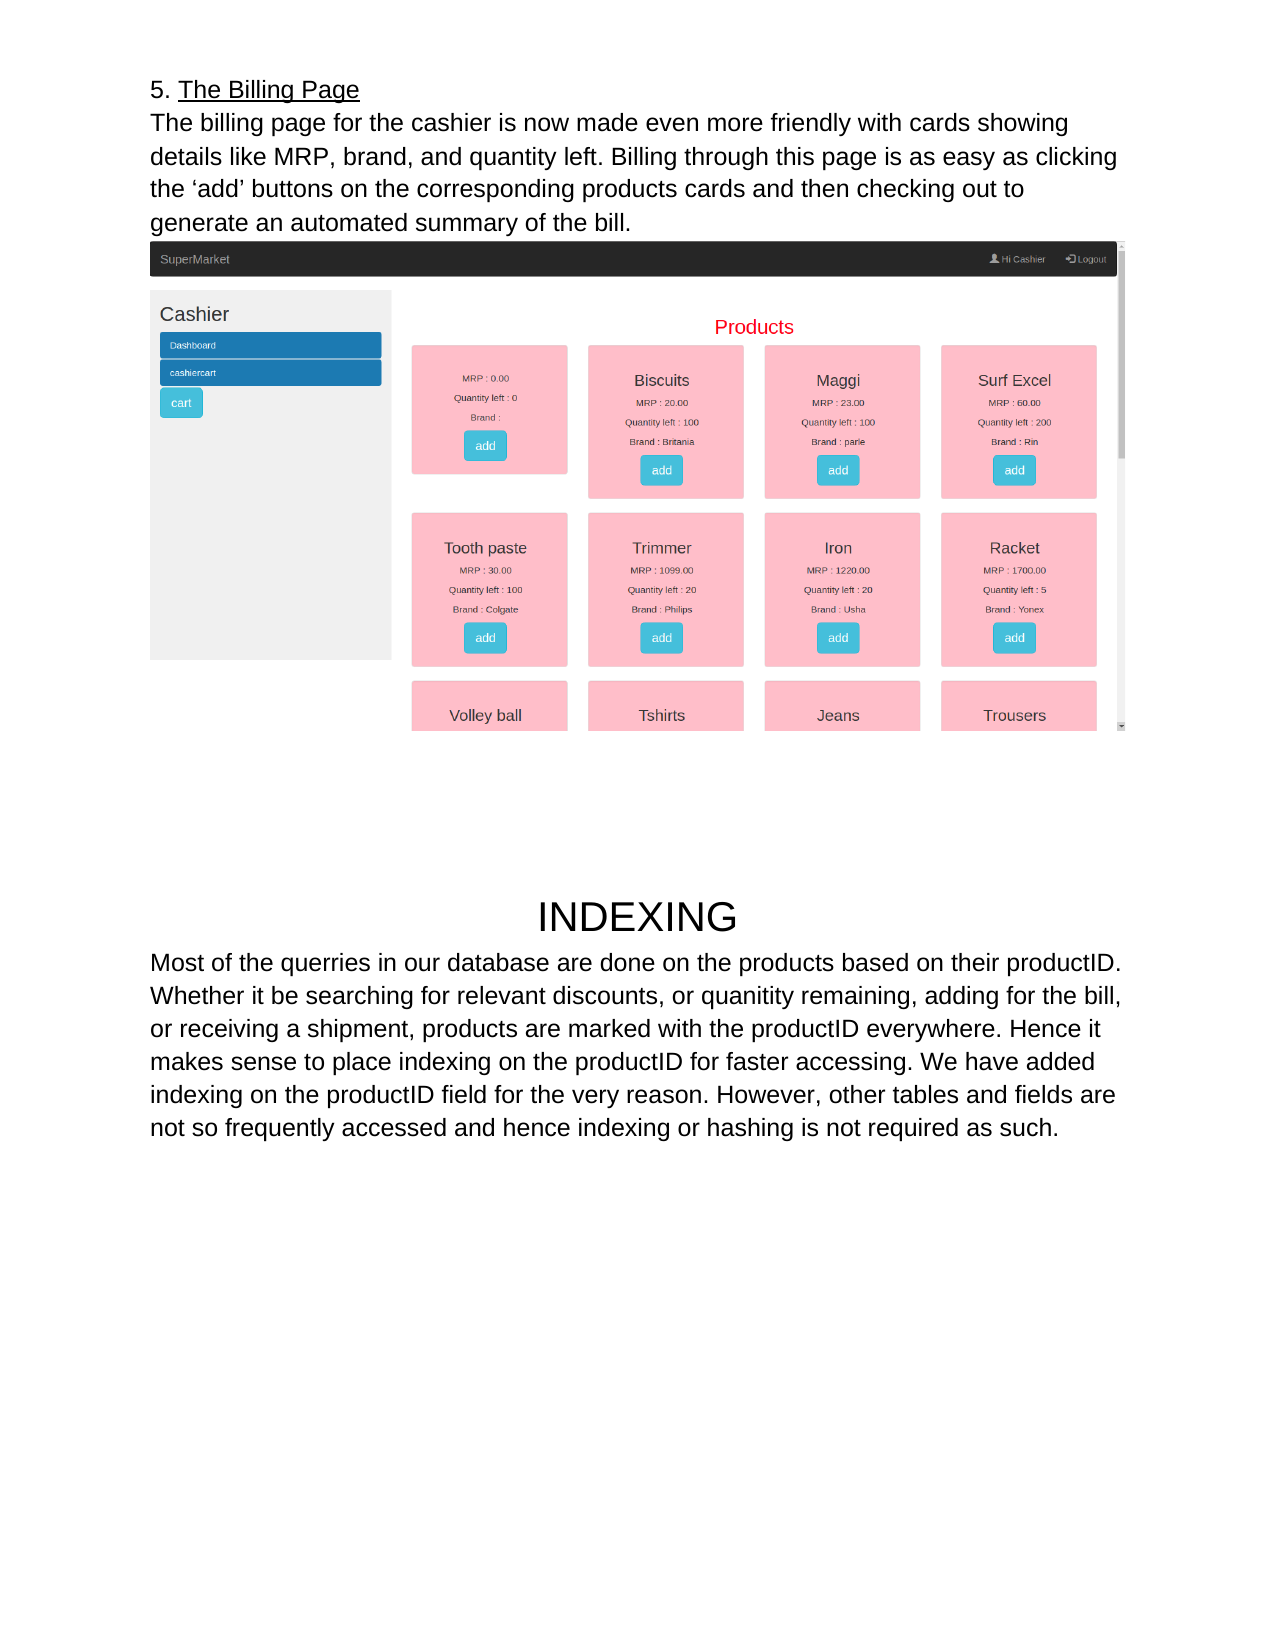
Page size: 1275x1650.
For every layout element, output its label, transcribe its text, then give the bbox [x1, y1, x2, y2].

text Most of the querries in our database are done on the products based on their productID. Whether it be searching for relevant discounts, or quanitity remaining, adding for the bill, or receiving a shipment, products are marked with the productID everywhere. Hence it makes sense to place indexing on the productID for faster accessing. We have added indexing on the productID field for the very reason. However, other tables and fields are not so frequently accessed and hence indexing or hashing is not required as such. [150, 948, 1125, 1142]
text 5. The Billing Page [150, 75, 1125, 104]
text The billing page for the cashier is now made even more friendly with cards showing details like MRP, brand, and quantity left. Billing through this page is as easy as clicking the ‘add’ buttons on the corresponding products cards and then checking out to generate an automated summary of the bill. [150, 108, 1125, 236]
picture [150, 240, 1125, 731]
text INDEXING [150, 893, 1125, 941]
